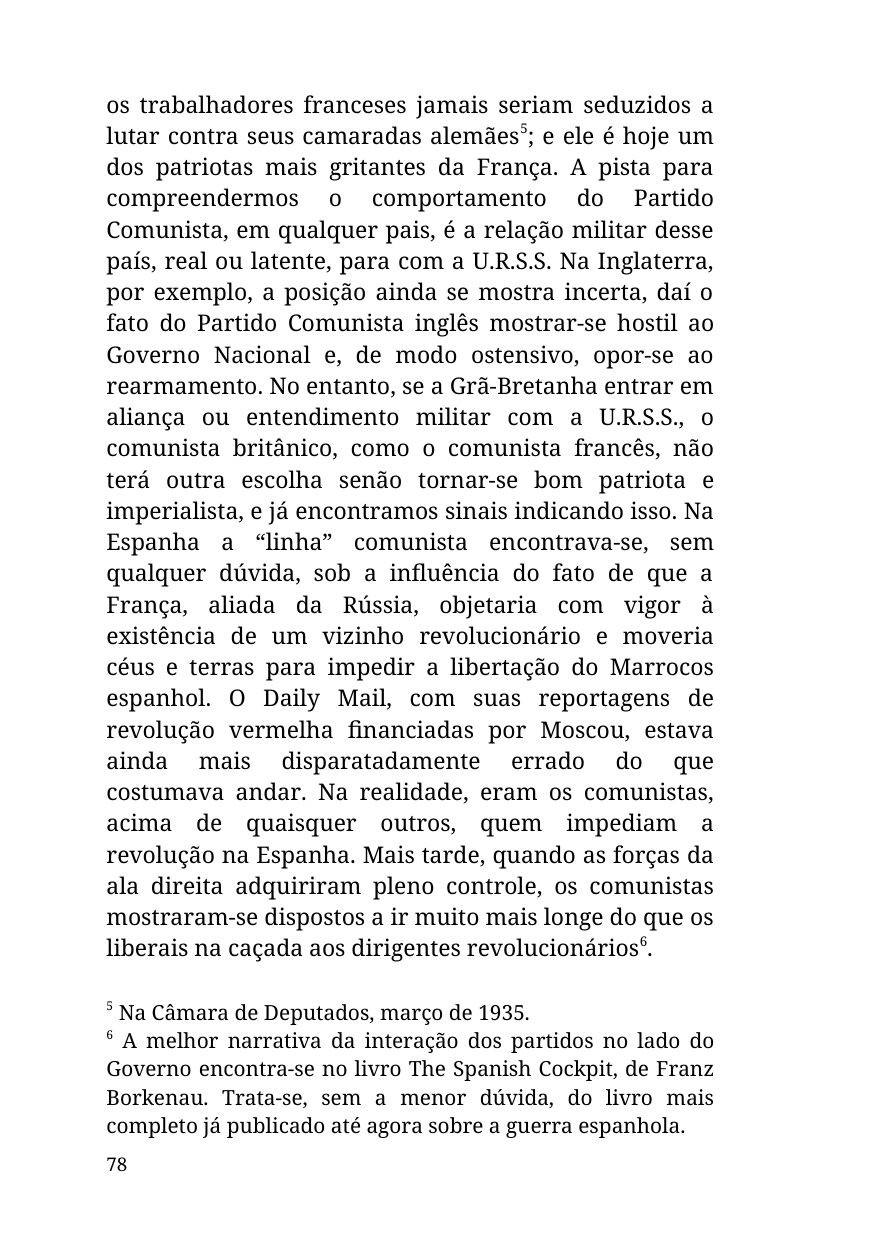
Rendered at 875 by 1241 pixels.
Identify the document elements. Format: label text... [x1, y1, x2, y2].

text Na Câmara de Deputados, março de 1935. [106, 998, 714, 1026]
text os trabalhadores franceses jamais seriam seduzidos a lutar contra seus camaradas alemães; e ele é hoje um dos patriotas mais gritantes da França. A pista para compreendermos o comportamento do Partido Comunista, em qualquer pais, é a relação militar desse país, real ou latente, para com a U.R.S.S. Na Inglaterra, por exemplo, a posição ainda se mostra incerta, daí o fato do Partido Comunista inglês mostrar-se hostil ao Governo Nacional e, de modo ostensivo, opor-se ao rearmamento. No entanto, se a Grã-Bretanha entrar em aliança ou entendimento militar com a U.R.S.S., o comunista britânico, como o comunista francês, não terá outra escolha senão tornar-se bom patriota e imperialista, e já encontramos sinais indicando isso. Na Espanha a “linha” comunista encontrava-se, sem qualquer dúvida, sob a influência do fato de que a França, aliada da Rússia, objetaria com vigor à existência de um vizinho revolucionário e moveria céus e terras para impedir a libertação do Marrocos espanhol. O Daily Mail, com suas reportagens de revolução vermelha financiadas por Moscou, estava ainda mais disparatadamente errado do que costumava andar. Na realidade, eram os comunistas, acima de quaisquer outros, quem impediam a revolução na Espanha. Mais tarde, quando as forças da ala direita adquiriram pleno controle, os comunistas mostraram-se dispostos a ir muito mais longe do que os liberais na caçada aos dirigentes revolucionários. [106, 88, 714, 963]
text A melhor narrativa da interação dos partidos no lado do Governo encontra-se no livro The Spanish Cockpit, de Franz Borkenau. Trata-se, sem a menor dúvida, do livro mais completo já publicado até agora sobre a guerra espanhola. [106, 1026, 714, 1140]
